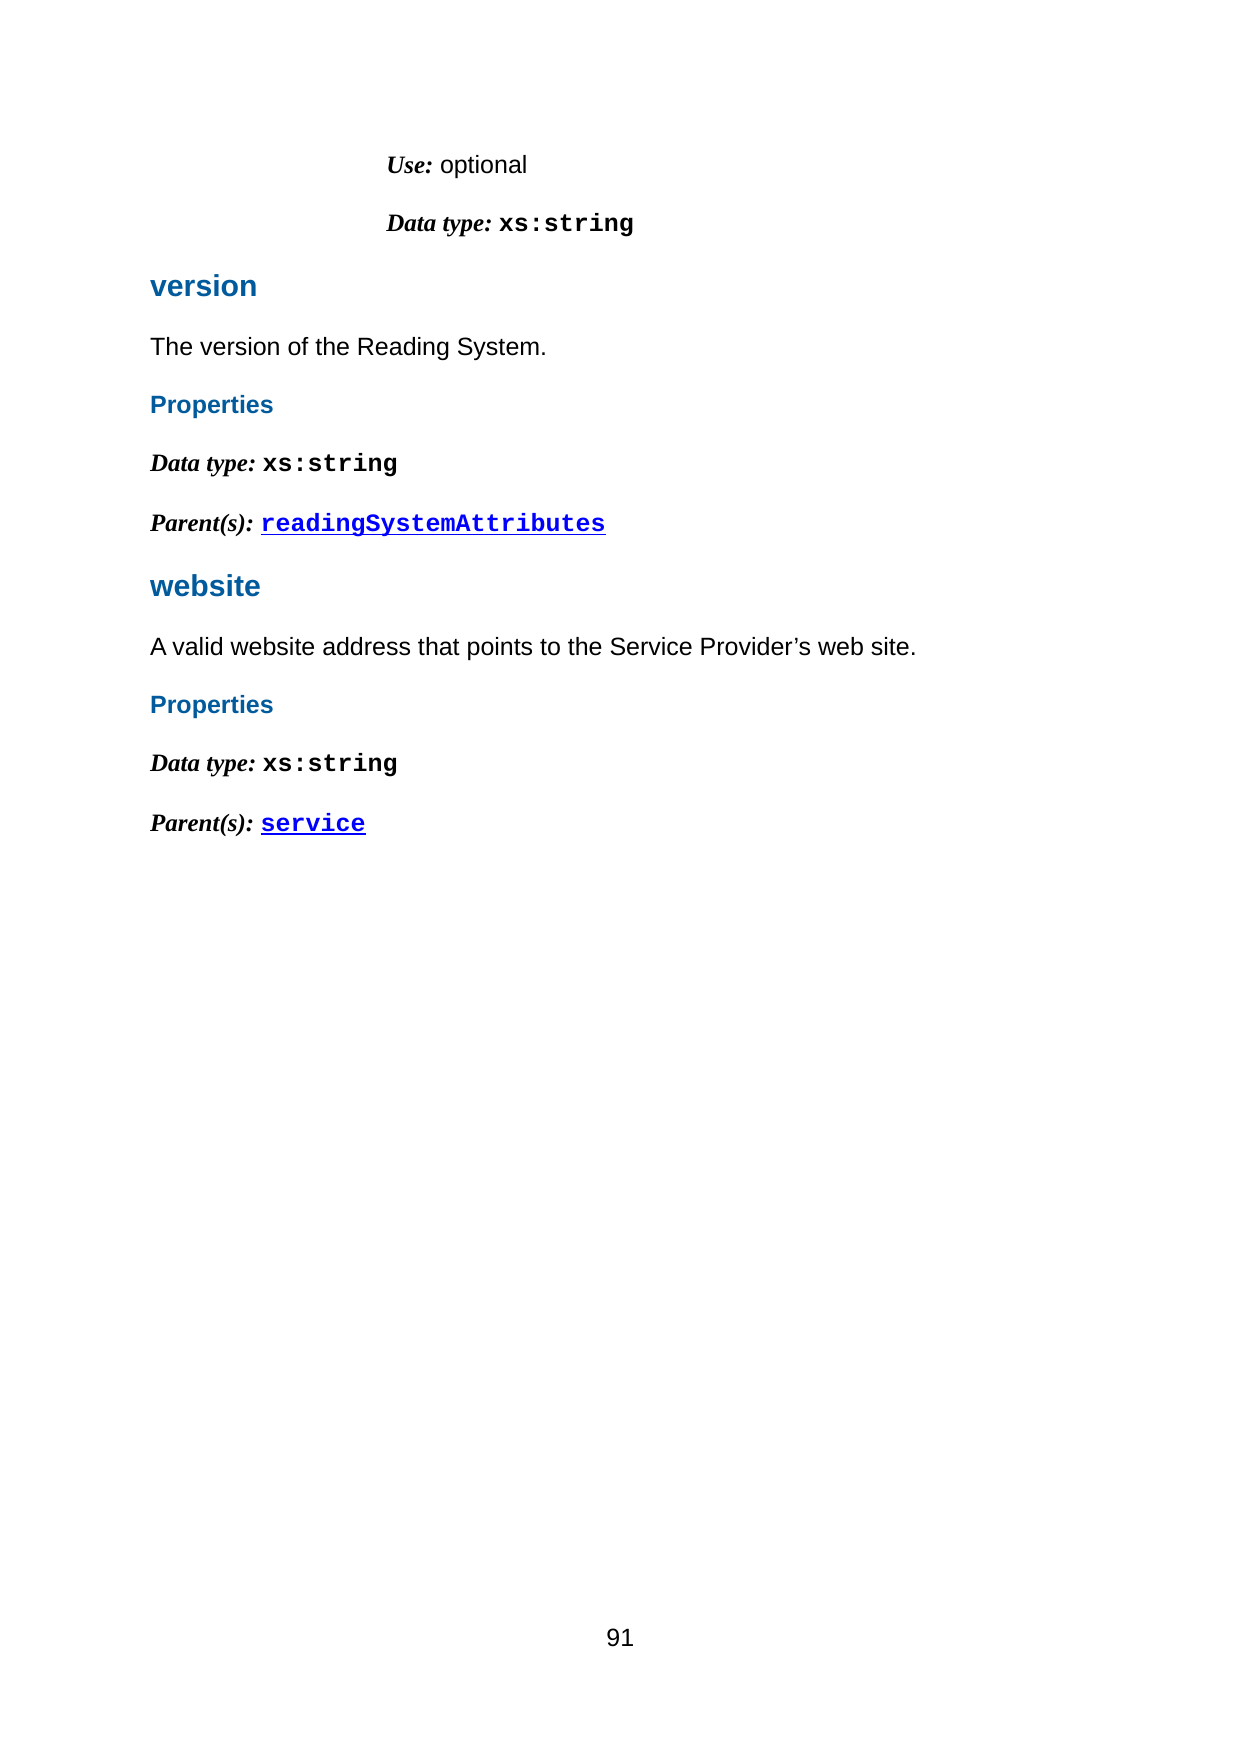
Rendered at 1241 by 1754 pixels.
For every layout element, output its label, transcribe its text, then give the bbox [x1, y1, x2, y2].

text Parent(s): readingSystemAttributes [150, 508, 1090, 539]
subtitle Properties [150, 390, 1090, 419]
text A valid website address that points to the Service Provider’s web site. [150, 632, 1090, 661]
subtitle Properties [150, 690, 1090, 718]
text The version of the Reading System. [150, 332, 1090, 361]
subtitle website [150, 568, 1090, 603]
text Data type: xs:string [150, 448, 1090, 479]
text Data type: xs:string [386, 208, 1090, 239]
text Data type: xs:string [150, 748, 1090, 778]
text Parent(s): service [150, 808, 1090, 838]
subtitle version [150, 268, 1090, 303]
text Use: optional [386, 150, 1090, 179]
